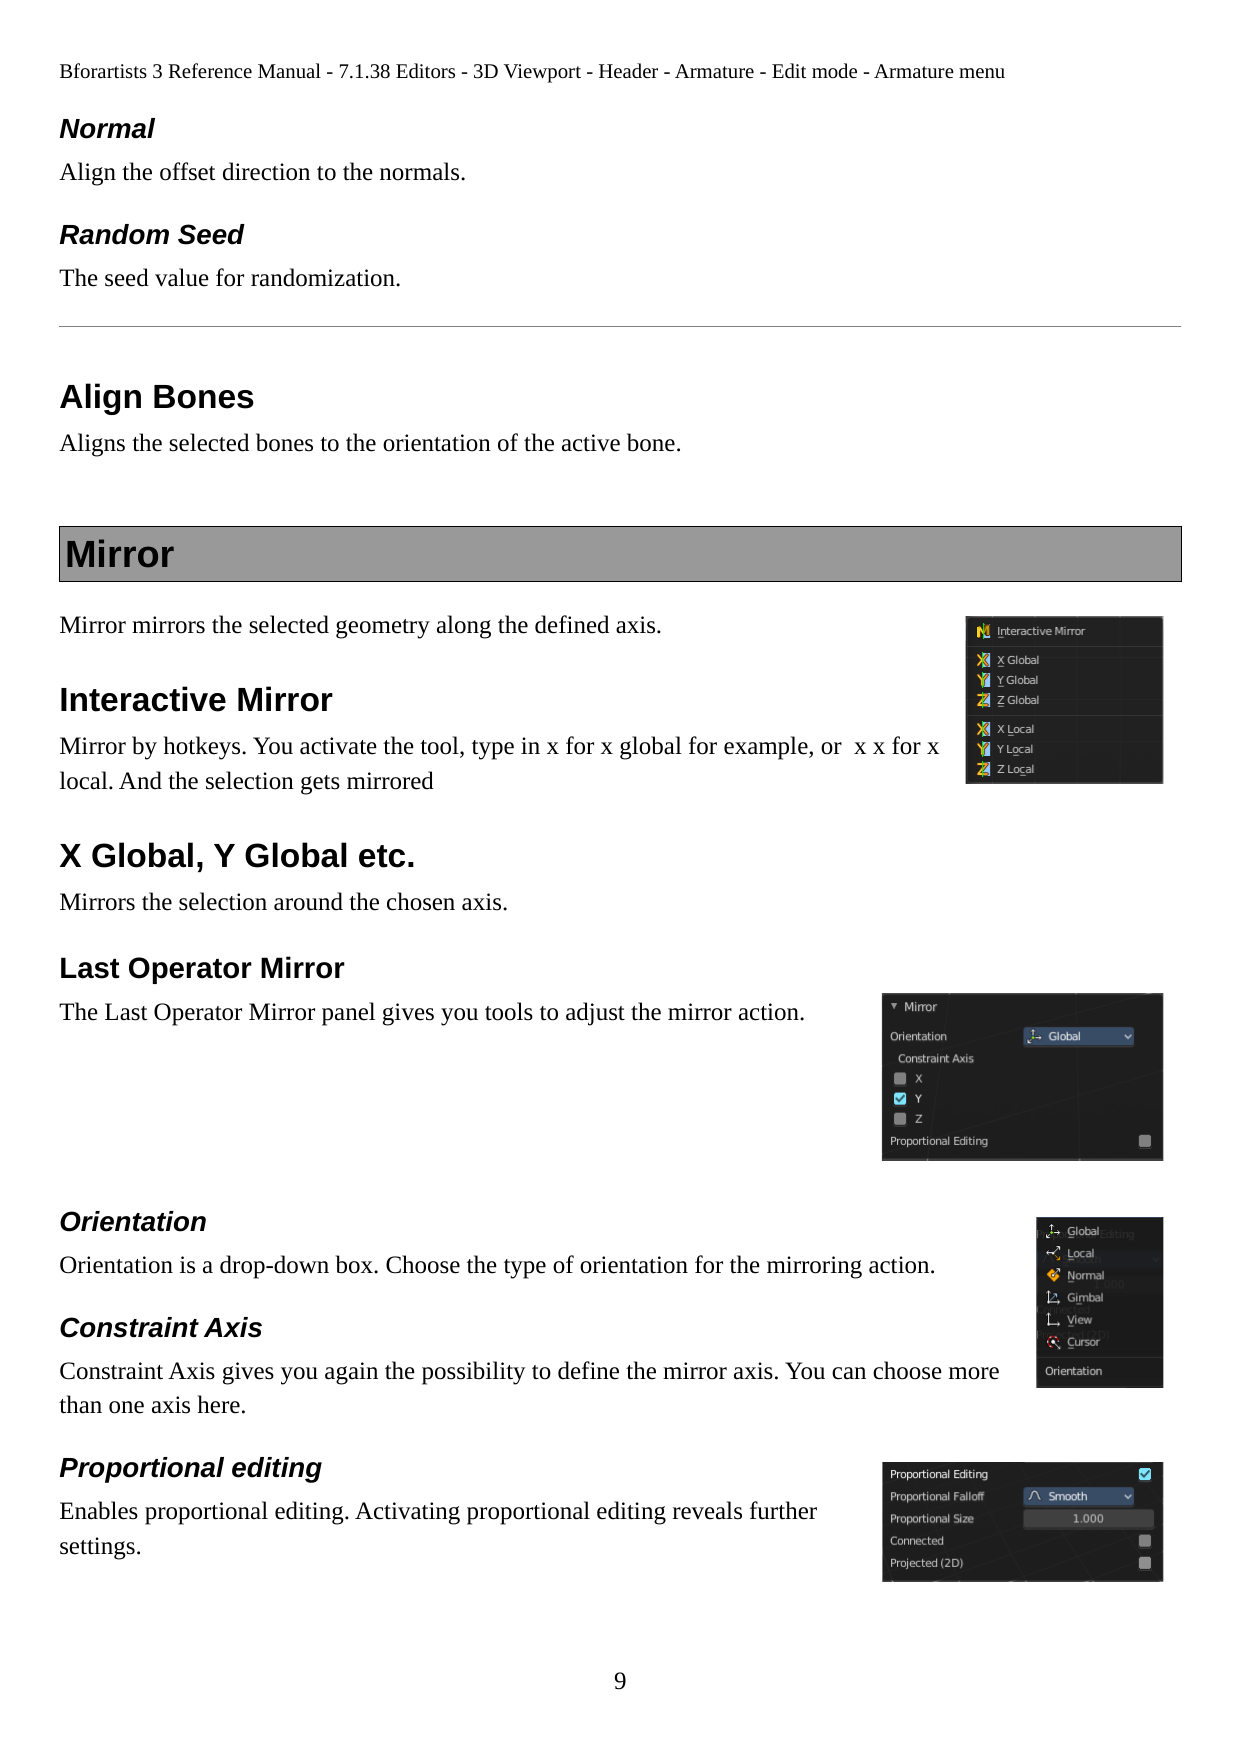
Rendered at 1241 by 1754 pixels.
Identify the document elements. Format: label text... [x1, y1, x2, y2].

subtitle Interactive Mirror [59, 680, 965, 719]
table_header Mirror [60, 527, 1181, 581]
text Align the offset direction to the normals. [59, 157, 1181, 186]
picture [881, 993, 1164, 1161]
subtitle Orientation [59, 1206, 1181, 1237]
subtitle Proportional editing [59, 1452, 1181, 1484]
text Aligns the selected bones to the orientation of the active bone. [59, 428, 1181, 457]
text The seed value for randomization. [59, 263, 1181, 292]
text Enables proportional editing. Activating proportional editing reveals further settings. [59, 1496, 882, 1559]
picture [882, 1462, 1164, 1582]
text Orientation is a drop-down box. Choose the type of orientation for the mirroring action. [59, 1250, 1036, 1279]
picture [965, 616, 1164, 784]
subtitle Random Seed [59, 218, 1181, 250]
text Mirror by hotkeys. You activate the tool, type in x for x global for example, or x x for x local. And the selection gets mirrored [59, 731, 1181, 794]
text Mirror mirrors the selected geometry along the defined axis. [59, 610, 1181, 639]
text Mirrors the selection around the chosen axis. [59, 887, 1181, 916]
subtitle Last Operator Mirror [59, 951, 1181, 984]
text Constraint Axis gives you again the possibility to define the mirror axis. You can choose more than one axis here. [59, 1356, 1181, 1419]
subtitle [1164, 1311, 1181, 1343]
subtitle [1164, 680, 1181, 719]
subtitle Normal [59, 113, 1181, 144]
text The Last Operator Mirror panel gives you tools to adjust the mirror action. [59, 997, 881, 1026]
subtitle Constraint Axis [59, 1311, 1036, 1343]
picture [1036, 1217, 1164, 1388]
subtitle Align Bones [59, 377, 1181, 416]
subtitle X Global, Y Global etc. [59, 836, 1181, 874]
